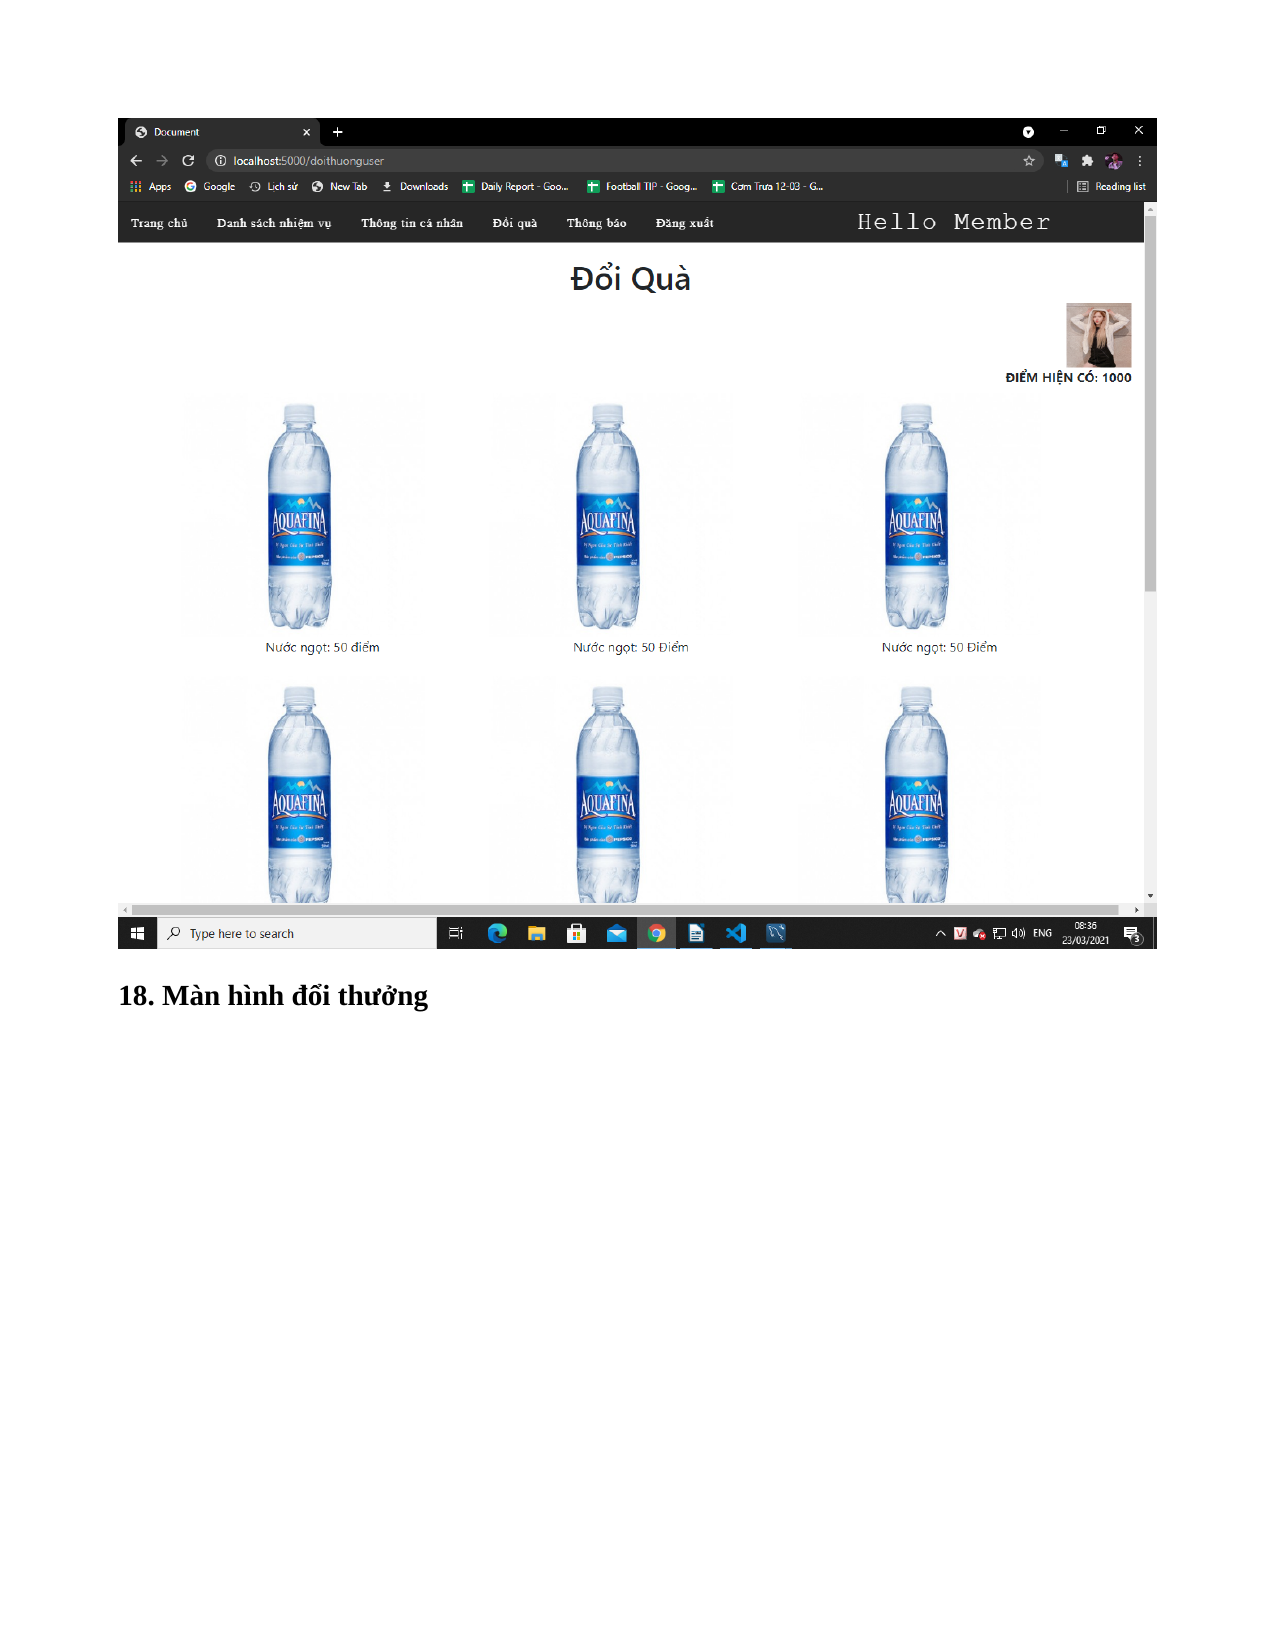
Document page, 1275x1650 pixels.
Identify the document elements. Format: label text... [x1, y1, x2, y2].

text 18. Màn hình đổi thưởng [118, 978, 1157, 1011]
